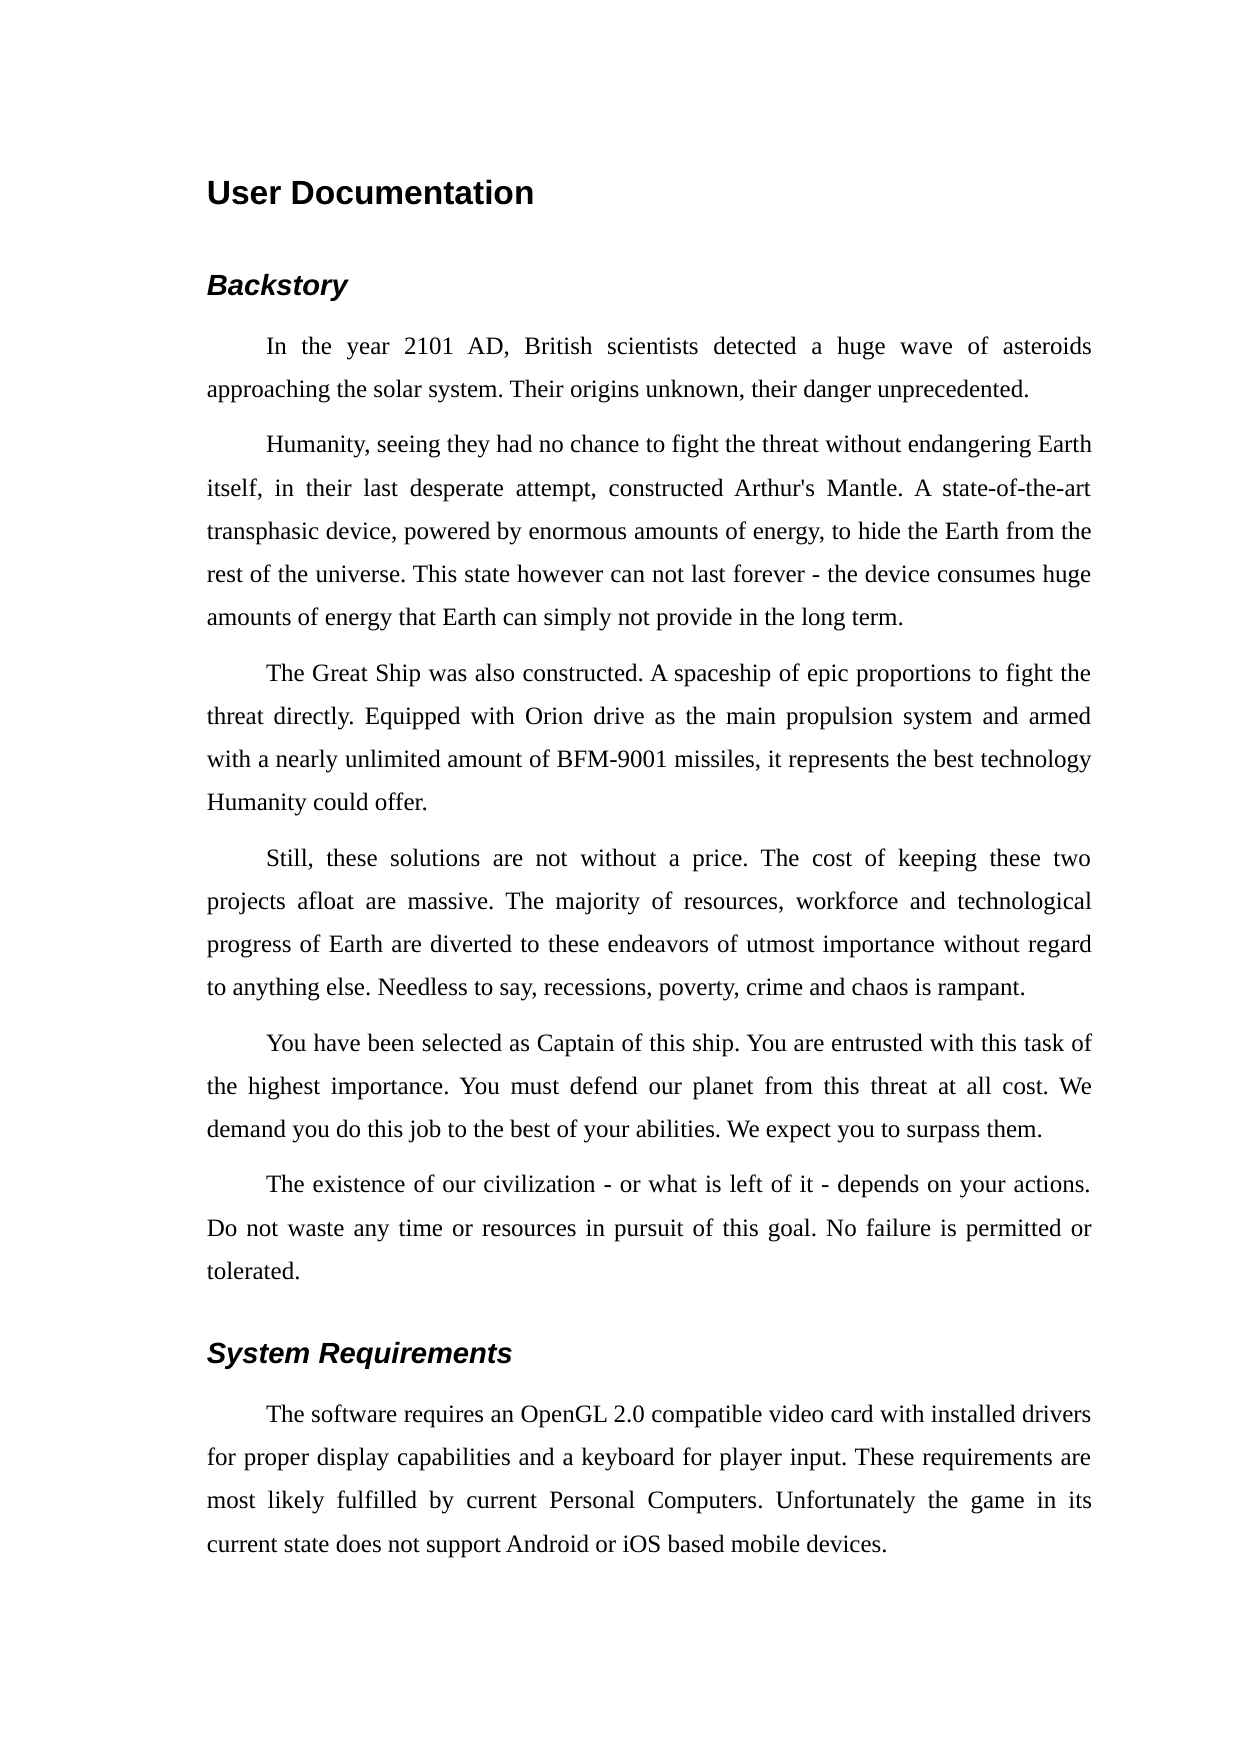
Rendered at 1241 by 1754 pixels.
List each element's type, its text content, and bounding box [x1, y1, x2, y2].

subtitle Backstory [207, 268, 1093, 302]
subtitle System Requirements [207, 1336, 1093, 1370]
text In the year 2101 AD, British scientists detected a huge wave of asteroids approaching the solar system. Their origins unknown, their danger unprecedented. [207, 331, 1093, 403]
text The software requires an OpenGL 2.0 compatible video card with installed drivers for proper display capabilities and a keyboard for player input. These requirements are most likely fulfilled by current Personal Computers. Unfortunately the game in its current state does not support Android or iOS based mobile devices. [207, 1399, 1093, 1557]
text Humanity, seeing they had no chance to fight the threat without endangering Earth itself, in their last desperate attempt, constructed Arthur's Mantle. A state-of-the-art transphasic device, powered by enormous amounts of energy, to hide the Earth from the rest of the universe. This state however can not last forever - the device consumes huge amounts of energy that Earth can simply not provide in the long term. [207, 429, 1093, 631]
text The Great Ship was also constructed. A spaceship of epic proportions to fight the threat directly. Equipped with Orion drive as the main propulsion system and armed with a nearly unlimited amount of BFM-9001 missiles, it represents the best technology Humanity could offer. [207, 658, 1093, 816]
text The existence of our civilization - or what is left of it - depends on your actions. Do not waste any time or resources in pursuit of this goal. No failure is permitted or tolerated. [207, 1169, 1093, 1284]
text You have been selected as Captain of this ship. You are entrusted with this task of the highest importance. You must defend our planet from this threat at all cost. We demand you do this job to the best of your abilities. We expect you to surpass them. [207, 1028, 1093, 1143]
subtitle User Documentation [207, 173, 1093, 211]
text Still, these solutions are not without a price. The cost of keeping these two projects afloat are massive. The majority of resources, workforce and technological progress of Earth are diverted to these endeavors of utmost importance without regard to anything else. Needless to say, recessions, poverty, crime and chaos is rampant. [207, 843, 1093, 1001]
